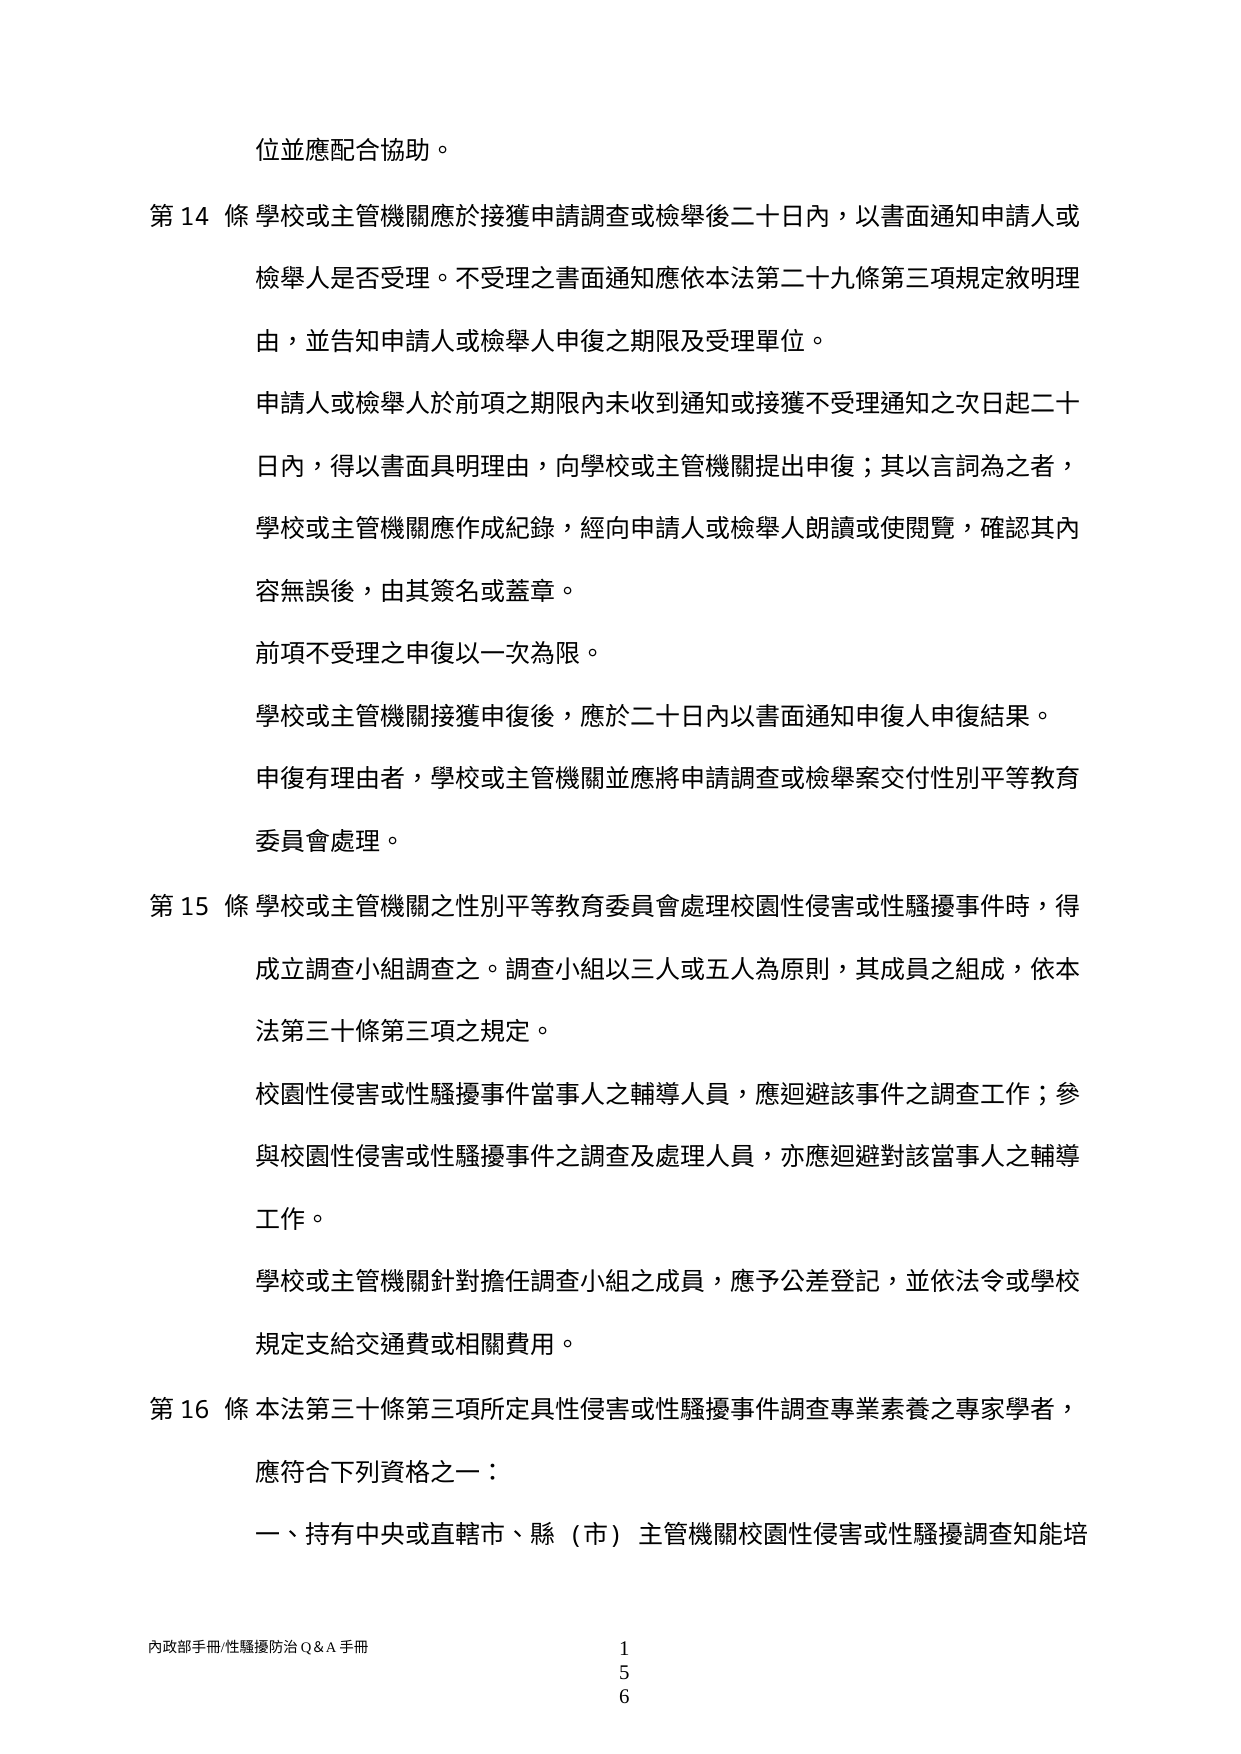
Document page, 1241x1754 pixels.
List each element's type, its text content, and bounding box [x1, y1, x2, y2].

table_cell 第15 條 [148, 862, 254, 1365]
table_cell 學校或主管機關應於接獲申請調查或檢舉後二十日內，以書面通知申請人或檢舉人是否受理。不受理之書面通知應依本法第二十九條第三項規定敘明理由，並告知申請人或檢舉人申復之期限及受理單位。 申請人或檢舉人於前項之期限內未收到通知或接獲不受理通知之次日起二十日內，得以書面具明理由，向學校或主管機關提出申復；其以言詞為之者，學校或主管機關應作成紀錄，經向申請人或檢舉人朗讀或使閱覽，確認其內容無誤後，由其簽名或蓋章。 前項不受理之申復以一次為限。 學校或主管機關接獲申復後，應於二十日內以書面通知申復人申復結果。 申復有理由者，學校或主管機關並應將申請調查或檢舉案交付性別平等教育委員會處理。 [254, 171, 1092, 862]
table_cell 學校或主管機關之性別平等教育委員會處理校園性侵害或性騷擾事件時，得成立調查小組調查之。調查小組以三人或五人為原則，其成員之組成，依本法第三十條第三項之規定。 校園性侵害或性騷擾事件當事人之輔導人員，應迴避該事件之調查工作；參與校園性侵害或性騷擾事件之調查及處理人員，亦應迴避對該當事人之輔導工作。 學校或主管機關針對擔任調查小組之成員，應予公差登記，並依法令或學校規定支給交通費或相關費用。 [254, 862, 1092, 1365]
table_cell 第14 條 [148, 171, 254, 862]
table_cell [148, 105, 254, 171]
table_cell 第16 條 [148, 1365, 254, 1555]
table_cell 本法第三十條第三項所定具性侵害或性騷擾事件調查專業素養之專家學者，應符合下列資格之一： 一、持有中央或直轄市、縣 (市) 主管機關校園性侵害或性騷擾調查知能培 [254, 1365, 1092, 1555]
table_cell 位並應配合協助。 [254, 105, 1092, 171]
